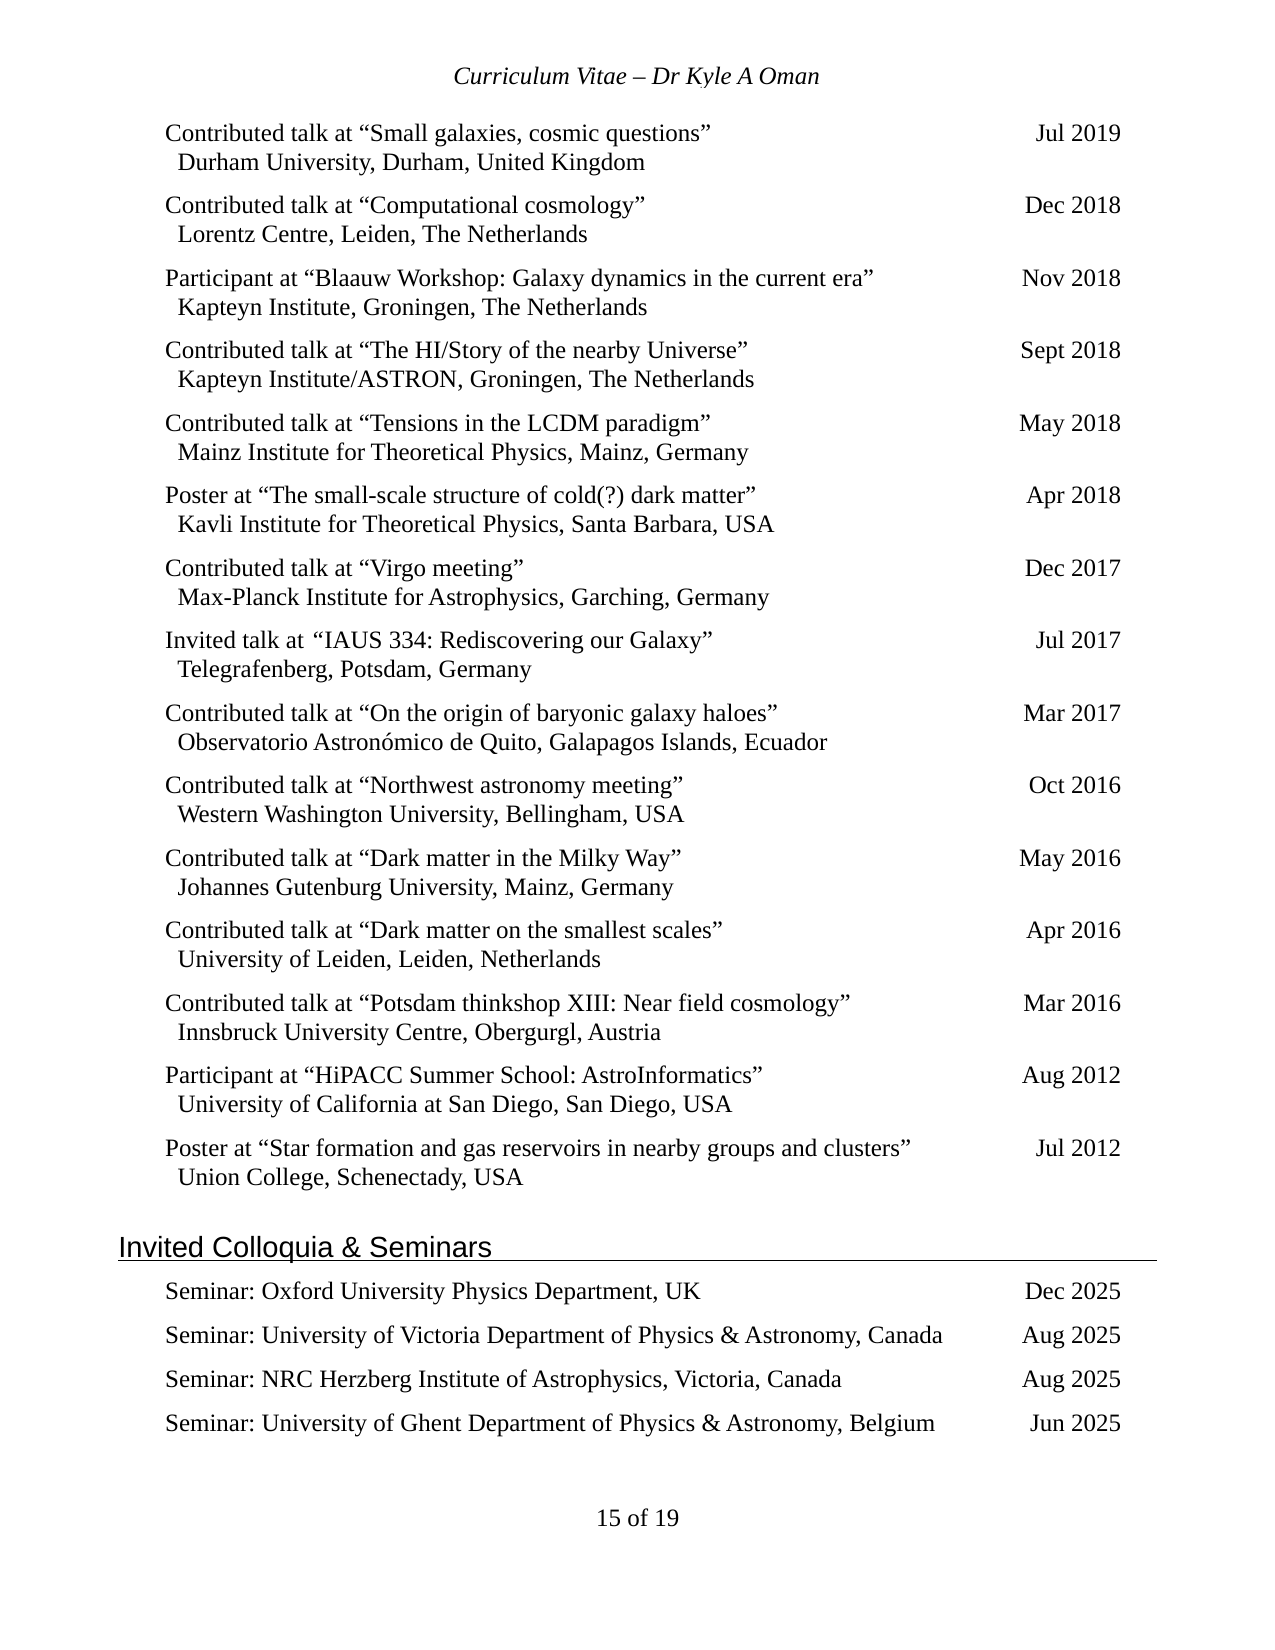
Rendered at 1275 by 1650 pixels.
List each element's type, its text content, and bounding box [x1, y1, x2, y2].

text Poster at “The small-scale structure of cold(?) dark matter” Apr 2018 Kavli Institute for Theoretical Physics, Santa Barbara, USA [118, 480, 1157, 538]
text Poster at “Star formation and gas reservoirs in nearby groups and clusters” Jul 2012 Union College, Schenectady, USA [118, 1133, 1157, 1190]
text Participant at “HiPACC Summer School: AstroInformatics” Aug 2012 University of California at San Diego, San Diego, USA [118, 1060, 1157, 1118]
text Seminar: University of Ghent Department of Physics & Astronomy, Belgium Jun 2025 [118, 1408, 1157, 1436]
text Seminar: University of Victoria Department of Physics & Astronomy, Canada Aug 2025 [118, 1320, 1157, 1349]
text Seminar: NRC Herzberg Institute of Astrophysics, Victoria, Canada Aug 2025 [118, 1364, 1157, 1393]
text Contributed talk at “Dark matter on the smallest scales” Apr 2016 University of Leiden, Leiden, Netherlands [118, 915, 1157, 973]
text Contributed talk at “On the origin of baryonic galaxy haloes” Mar 2017 Observatorio Astronómico de Quito, Galapagos Islands, Ecuador [118, 698, 1157, 755]
text Seminar: Oxford University Physics Department, UK Dec 2025 [118, 1276, 1157, 1305]
text Contributed talk at “Dark matter in the Milky Way” May 2016 Johannes Gutenburg University, Mainz, Germany [118, 843, 1157, 900]
text Contributed talk at “Northwest astronomy meeting” Oct 2016 Western Washington University, Bellingham, USA [118, 770, 1157, 828]
subtitle Invited Colloquia & Seminars [118, 1230, 1157, 1260]
text Contributed talk at “The HI/Story of the nearby Universe” Sept 2018 Kapteyn Institute/ASTRON, Groningen, The Netherlands [118, 335, 1157, 393]
text Contributed talk at “Computational cosmology” Dec 2018 Lorentz Centre, Leiden, The Netherlands [118, 190, 1157, 248]
text Contributed talk at “Virgo meeting” Dec 2017 Max-Planck Institute for Astrophysics, Garching, Germany [118, 553, 1157, 610]
text Contributed talk at “Tensions in the LCDM paradigm” May 2018 Mainz Institute for Theoretical Physics, Mainz, Germany [118, 408, 1157, 465]
text Participant at “Blaauw Workshop: Galaxy dynamics in the current era” Nov 2018 Kapteyn Institute, Groningen, The Netherlands [118, 263, 1157, 320]
text Invited talk at “IAUS 334: Rediscovering our Galaxy” Jul 2017 Telegrafenberg, Potsdam, Germany [118, 625, 1157, 683]
text Contributed talk at “Potsdam thinkshop XIII: Near field cosmology” Mar 2016 Innsbruck University Centre, Obergurgl, Austria [118, 988, 1157, 1045]
text Contributed talk at “Small galaxies, cosmic questions” Jul 2019 Durham University, Durham, United Kingdom [118, 118, 1157, 175]
